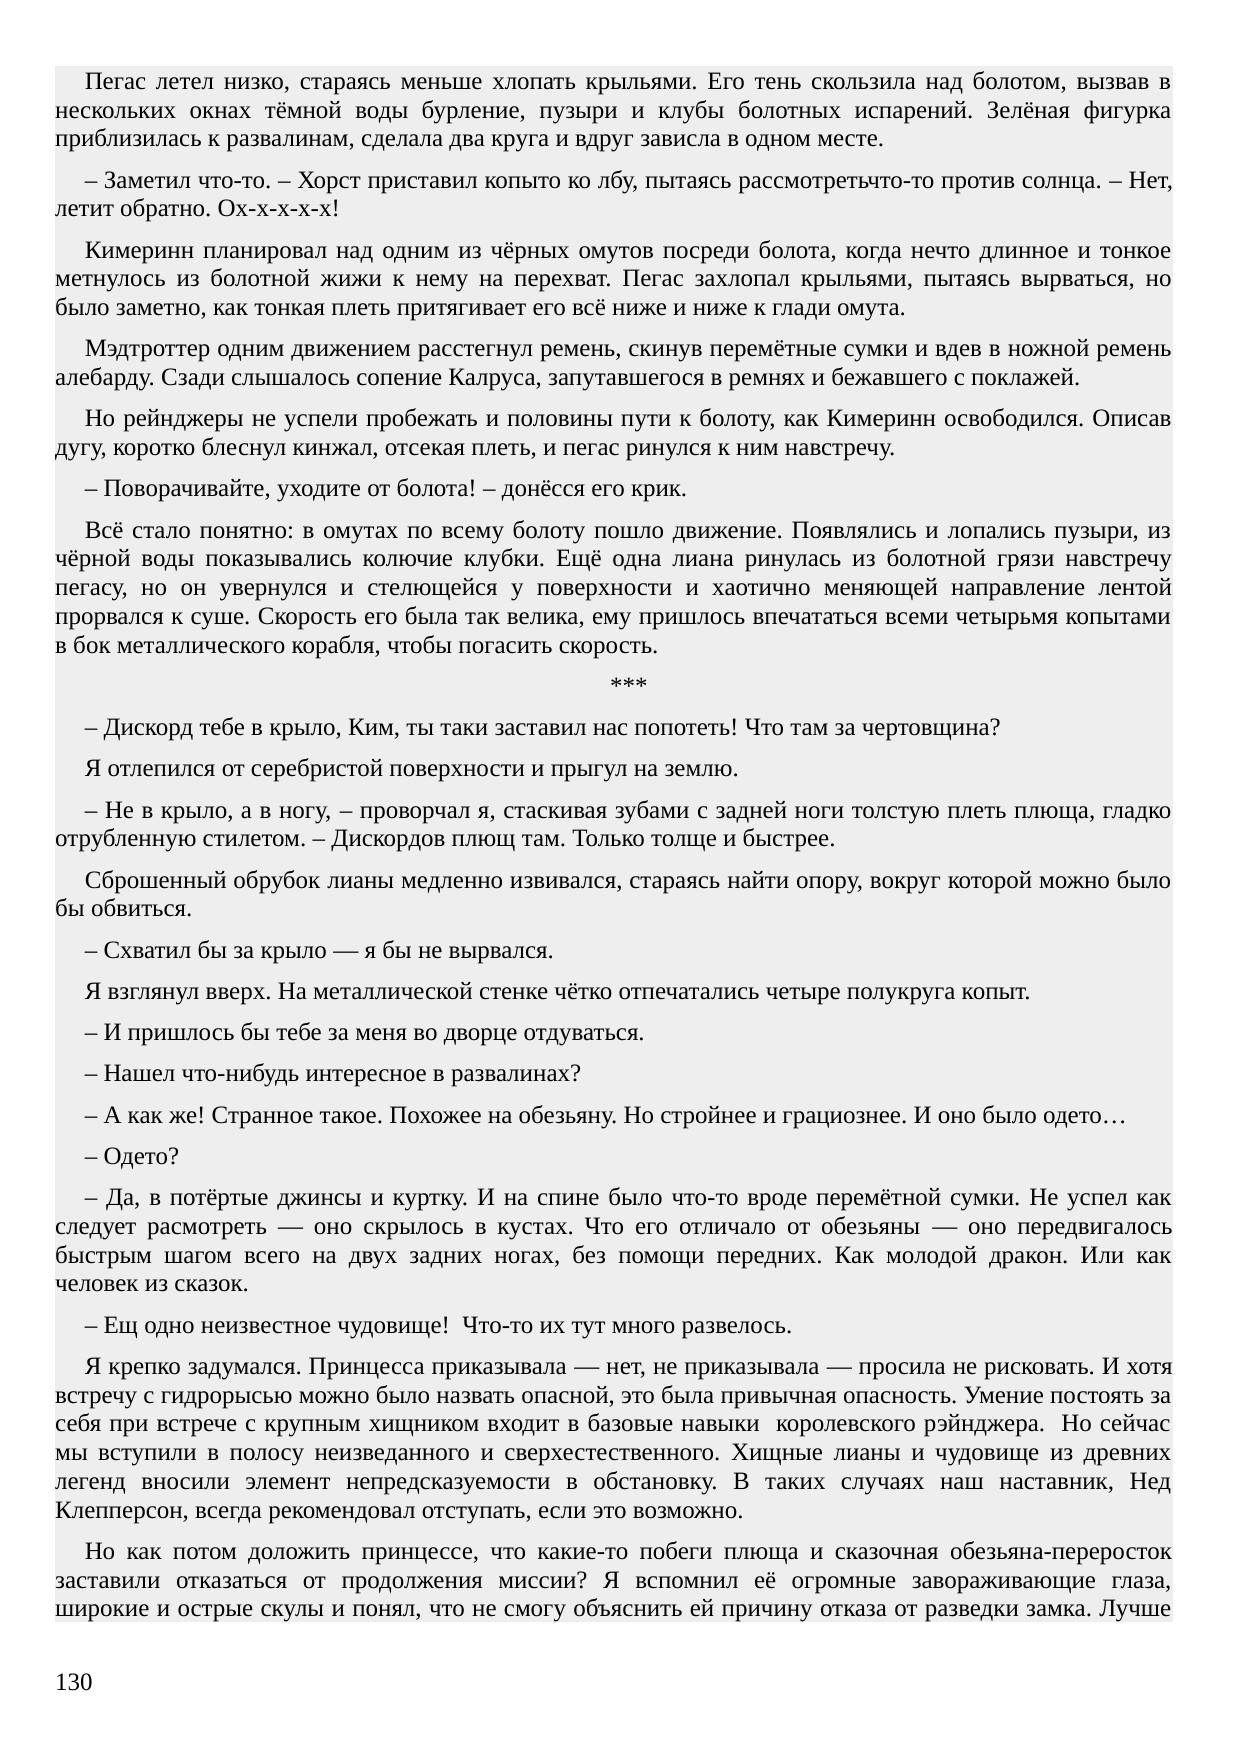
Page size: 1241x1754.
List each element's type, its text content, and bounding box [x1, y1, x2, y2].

text – Ещ одно неизвестное чудовище! Что-то их тут много развелось. [55, 1310, 1173, 1338]
text Кимеринн планировал над одним из чёрных омутов посреди болота, когда нечто длинное и тонкое метнулось из болотной жижи к нему на перехват. Пегас захлопал крыльями, пытаясь вырваться, но было заметно, как тонкая плеть притягивает его всё ниже и ниже к глади омута. [55, 235, 1173, 321]
text Я крепко задумался. Принцесса приказывала — нет, не приказывала — просила не рисковать. И хотя встречу с гидрорысью можно было назвать опасной, это была привычная опасность. Умение постоять за себя при встрече с крупным хищником входит в базовые навыки королевского рэйнджера. Но сейчас мы вступили в полосу неизведанного и сверхестественного. Хищные лианы и чудовище из древних легенд вносили элемент непредсказуемости в обстановку. В таких случаях наш наставник, Нед Клепперсон, всегда рекомендовал отступать, если это возможно. [55, 1351, 1173, 1523]
text Но как потом доложить принцессе, что какие-то побеги плюща и сказочная обезьяна-переросток заставили отказаться от продолжения миссии? Я вспомнил её огромные завораживающие глаза, широкие и острые скулы и понял, что не смогу объяснить ей причину отказа от разведки замка. Лучше [55, 1536, 1173, 1622]
text Сброшенный обрубок лианы медленно извивался, стараясь найти опору, вокруг которой можно было бы обвиться. [55, 865, 1173, 922]
text – Дискорд тебе в крыло, Ким, ты таки заставил нас попотеть! Что там за чертовщина? [55, 712, 1173, 741]
text – Схватил бы за крыло — я бы не вырвался. [55, 935, 1173, 963]
text – Поворачивайте, уходите от болота! – донёсся его крик. [55, 473, 1173, 502]
text – И пришлось бы тебе за меня во дворце отдуваться. [55, 1017, 1173, 1046]
text Но рейнджеры не успели пробежать и половины пути к болоту, как Кимеринн освободился. Описав дугу, коротко блеснул кинжал, отсекая плеть, и пегас ринулся к ним навстречу. [55, 403, 1173, 461]
text – Одето? [55, 1141, 1173, 1170]
text – Заметил что-то. – Хорст приставил копыто ко лбу, пытаясь рассмотретьчто-то против солнца. – Нет, летит обратно. Ох-х-х-х-х! [55, 165, 1173, 222]
text – Не в крыло, а в ногу, – проворчал я, стаскивая зубами с задней ноги толстую плеть плюща, гладко отрубленную стилетом. – Дискордов плющ там. Только толще и быстрее. [55, 795, 1173, 852]
text Пегас летел низко, стараясь меньше хлопать крыльями. Его тень скользила над болотом, вызвав в нескольких окнах тёмной воды бурление, пузыри и клубы болотных испарений. Зелёная фигурка приблизилась к развалинам, сделала два круга и вдруг зависла в одном месте. [55, 66, 1173, 152]
text Всё стало понятно: в омутах по всему болоту пошло движение. Появлялись и лопались пузыри, из чёрной воды показывались колючие клубки. Ещё одна лиана ринулась из болотной грязи навстречу пегасу, но он увернулся и стелющейся у поверхности и хаотично меняющей направление лентой прорвался к суше. Скорость его была так велика, ему пришлось впечататься всеми четырьмя копытами в бок металлического корабля, чтобы погасить скорость. [55, 515, 1173, 658]
text *** [55, 671, 1173, 700]
text – Нашел что-нибудь интересное в развалинах? [55, 1058, 1173, 1087]
text – Да, в потёртые джинсы и куртку. И на спине было что-то вроде перемётной сумки. Не успел как следует расмотреть — оно скрылось в кустах. Что его отличало от обезьяны — оно передвигалось быстрым шагом всего на двух задних ногах, без помощи передних. Как молодой дракон. Или как человек из сказок. [55, 1182, 1173, 1297]
text Мэдтроттер одним движением расстегнул ремень, скинув перемётные сумки и вдев в ножной ремень алебарду. Сзади слышалось сопение Калруса, запутавшегося в ремнях и бежавшего с поклажей. [55, 333, 1173, 391]
text – А как же! Странное такое. Похожее на обезьяну. Но стройнее и грациознее. И оно было одето… [55, 1100, 1173, 1128]
text Я взглянул вверх. На металлической стенке чётко отпечатались четыре полукруга копыт. [55, 976, 1173, 1005]
text Я отлепился от серебристой поверхности и прыгул на землю. [55, 753, 1173, 782]
